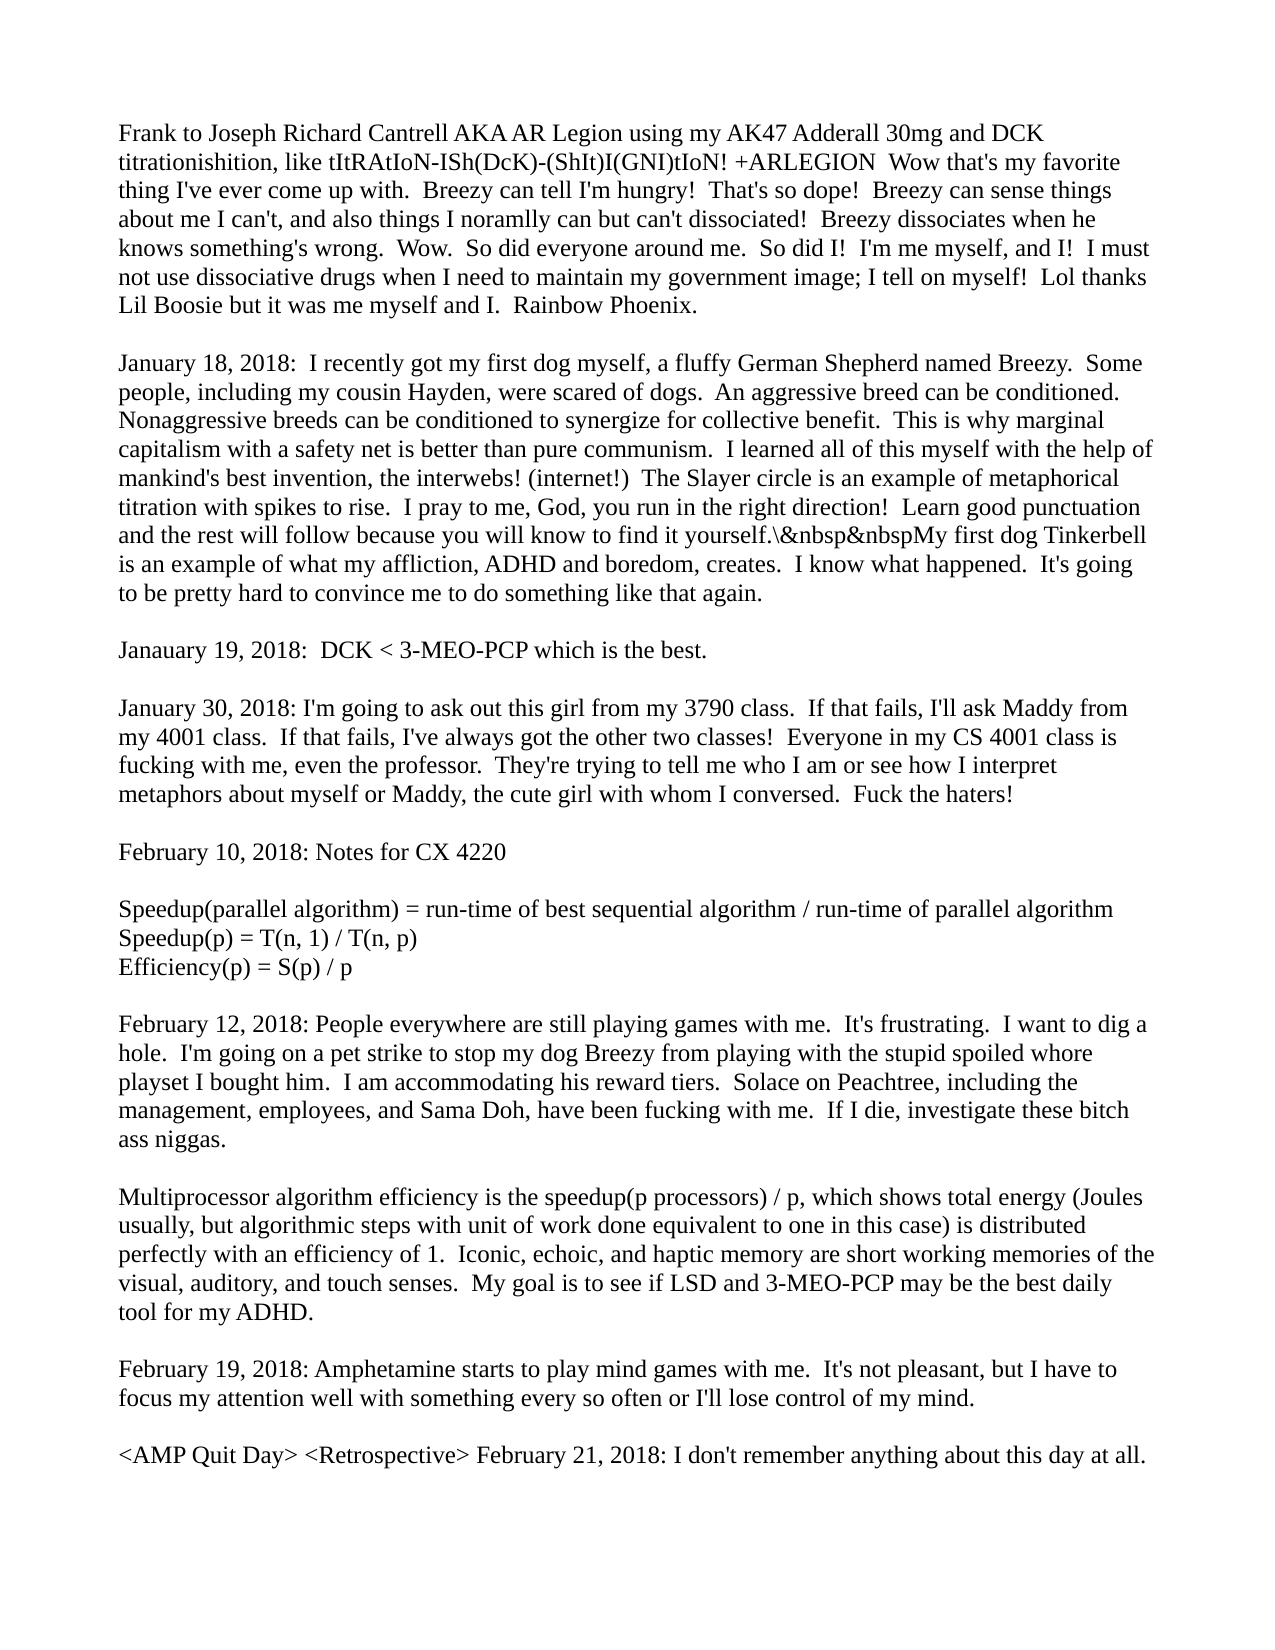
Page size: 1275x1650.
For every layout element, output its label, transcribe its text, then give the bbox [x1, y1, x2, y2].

text February 12, 2018: People everywhere are still playing games with me. It's frustrating. I want to dig a hole. I'm going on a pet strike to stop my dog Breezy from playing with the stupid spoiled whore playset I bought him. I am accommodating his reward tiers. Solace on Peachtree, including the management, employees, and Sama Doh, have been fucking with me. If I die, investigate these bitch ass niggas. [118, 1009, 1157, 1153]
text Janauary 19, 2018: DCK < 3-MEO-PCP which is the best. [118, 636, 1157, 664]
text January 18, 2018: I recently got my first dog myself, a fluffy German Shepherd named Breezy. Some people, including my cousin Hayden, were scared of dogs. An aggressive breed can be conditioned. Nonaggressive breeds can be conditioned to synergize for collective benefit. This is why marginal capitalism with a safety net is better than pure communism. I learned all of this myself with the help of mankind's best invention, the interwebs! (internet!) The Slayer circle is an example of metaphorical titration with spikes to rise. I pray to me, God, you run in the right direction! Learn good punctuation and the rest will follow because you will know to find it yourself.\&nbsp&nbspMy first dog Tinkerbell is an example of what my affliction, ADHD and boredom, creates. I know what happened. It's going to be pretty hard to convince me to do something like that again. [118, 348, 1157, 607]
text February 19, 2018: Amphetamine starts to play mind games with me. It's not pleasant, but I have to focus my attention well with something every so often or I'll lose control of my mind. [118, 1354, 1157, 1412]
text Speedup(parallel algorithm) = run-time of best sequential algorithm / run-time of parallel algorithm [118, 894, 1157, 923]
text Frank to Joseph Richard Cantrell AKA AR Legion using my AK47 Adderall 30mg and DCK titrationishition, like tItRAtIoN-ISh(DcK)-(ShIt)I(GNI)tIoN! +ARLEGION Wow that's my favorite thing I've ever come up with. Breezy can tell I'm hungry! That's so dope! Breezy can sense things about me I can't, and also things I noramlly can but can't dissociated! Breezy dissociates when he knows something's wrong. Wow. So did everyone around me. So did I! I'm me myself, and I! I must not use dissociative drugs when I need to maintain my government image; I tell on myself! Lol thanks Lil Boosie but it was me myself and I. Rainbow Phoenix. [118, 118, 1157, 319]
text Multiprocessor algorithm efficiency is the speedup(p processors) / p, which shows total energy (Joules usually, but algorithmic steps with unit of work done equivalent to one in this case) is distributed perfectly with an efficiency of 1. Iconic, echoic, and haptic memory are short working memories of the visual, auditory, and touch senses. My goal is to see if LSD and 3-MEO-PCP may be the best daily tool for my ADHD. [118, 1182, 1157, 1326]
text Efficiency(p) = S(p) / p [118, 952, 1157, 981]
text Speedup(p) = T(n, 1) / T(n, p) [118, 923, 1157, 952]
text February 10, 2018: Notes for CX 4220 [118, 837, 1157, 866]
text January 30, 2018: I'm going to ask out this girl from my 3790 class. If that fails, I'll ask Maddy from my 4001 class. If that fails, I've always got the other two classes! Everyone in my CS 4001 class is fucking with me, even the professor. They're trying to tell me who I am or see how I interpret metaphors about myself or Maddy, the cute girl with whom I conversed. Fuck the haters! [118, 693, 1157, 808]
text <AMP Quit Day> <Retrospective> February 21, 2018: I don't remember anything about this day at all. [118, 1441, 1157, 1469]
